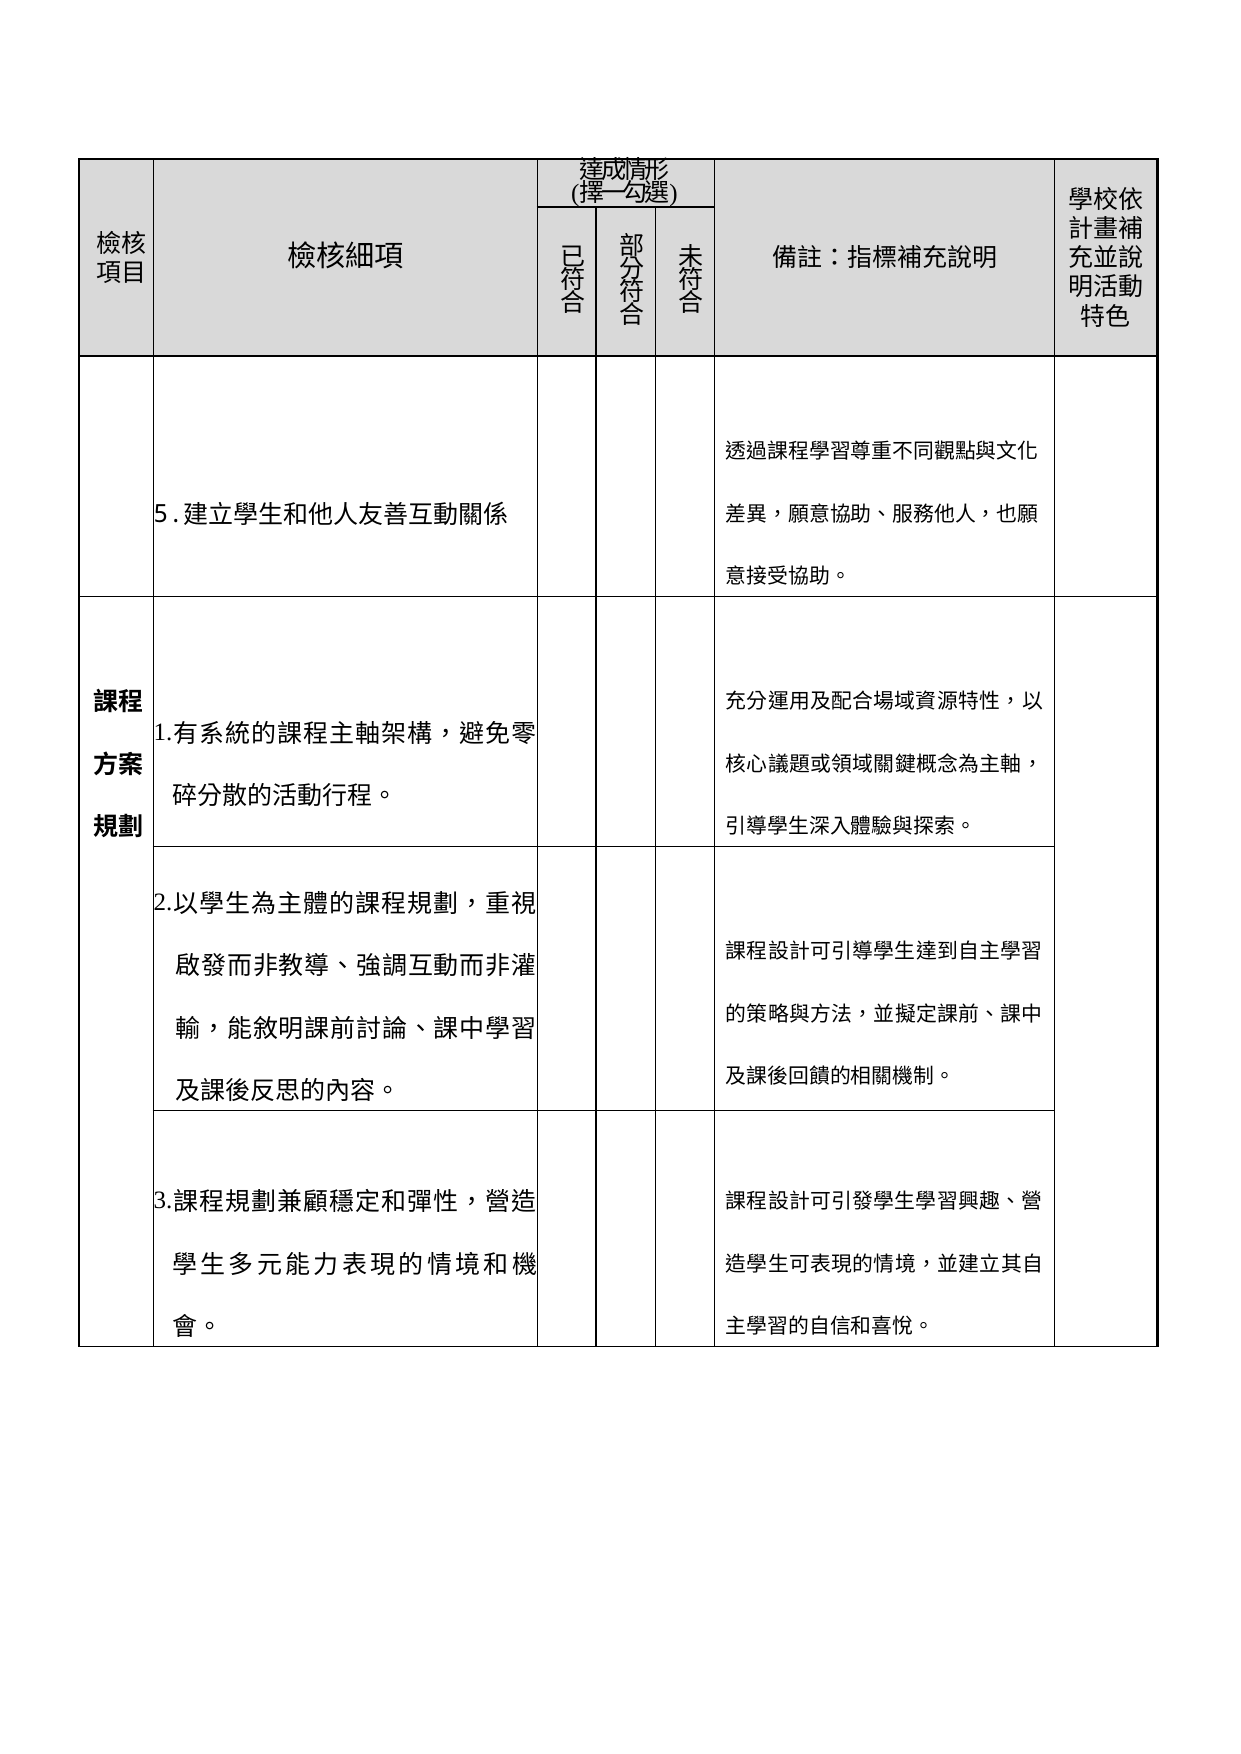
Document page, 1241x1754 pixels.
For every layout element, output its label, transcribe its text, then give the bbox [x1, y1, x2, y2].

table_cell [1055, 357, 1156, 596]
table_header 檢核項目 [80, 160, 153, 355]
table_header 檢核細項 [154, 160, 537, 355]
table_cell [538, 847, 595, 1110]
table_cell [597, 847, 655, 1110]
table_cell [538, 357, 595, 596]
table_cell [538, 1111, 595, 1346]
table_cell [597, 1111, 655, 1346]
table_cell 未符合 [656, 208, 714, 355]
table_cell 充分運用及配合場域資源特性，以核心議題或領域關鍵概念為主軸，引導學生深入體驗與探索。 [715, 597, 1054, 846]
table_cell [656, 847, 714, 1110]
table_header 學校依計畫補充並說明活動特色 [1055, 160, 1156, 355]
table_cell [656, 597, 714, 846]
table_header 達成情形 (擇一勾選) [538, 160, 714, 206]
table_cell 1.有系統的課程主軸架構，避免零碎分散的活動行程。 [154, 597, 537, 846]
table_header 備註：指標補充說明 [715, 160, 1054, 355]
table_cell [597, 597, 655, 846]
table_cell 2.以學生為主體的課程規劃，重視啟發而非教導、強調互動而非灌輸，能敘明課前討論、課中學習及課後反思的內容。 [154, 847, 537, 1110]
table_cell [656, 357, 714, 596]
table_cell 5.建立學生和他人友善互動關係 [154, 357, 537, 596]
table_cell 課程設計可引發學生學習興趣、營造學生可表現的情境，並建立其自主學習的自信和喜悅。 [715, 1111, 1054, 1346]
table_cell 部分符合 [597, 208, 655, 355]
table_cell 透過課程學習尊重不同觀點與文化差異，願意協助、服務他人，也願意接受協助。 [715, 357, 1054, 596]
table_cell 課程方案規劃 [80, 597, 153, 1346]
table_cell [80, 357, 153, 596]
table_cell 已符合 [538, 208, 595, 355]
table_cell [597, 357, 655, 596]
table_cell [538, 597, 595, 846]
table_cell 3.課程規劃兼顧穩定和彈性，營造學生多元能力表現的情境和機會。 [154, 1111, 537, 1346]
table_cell [656, 1111, 714, 1346]
table_cell 課程設計可引導學生達到自主學習的策略與方法，並擬定課前、課中及課後回饋的相關機制。 [715, 847, 1054, 1110]
table_cell [1055, 597, 1156, 1346]
